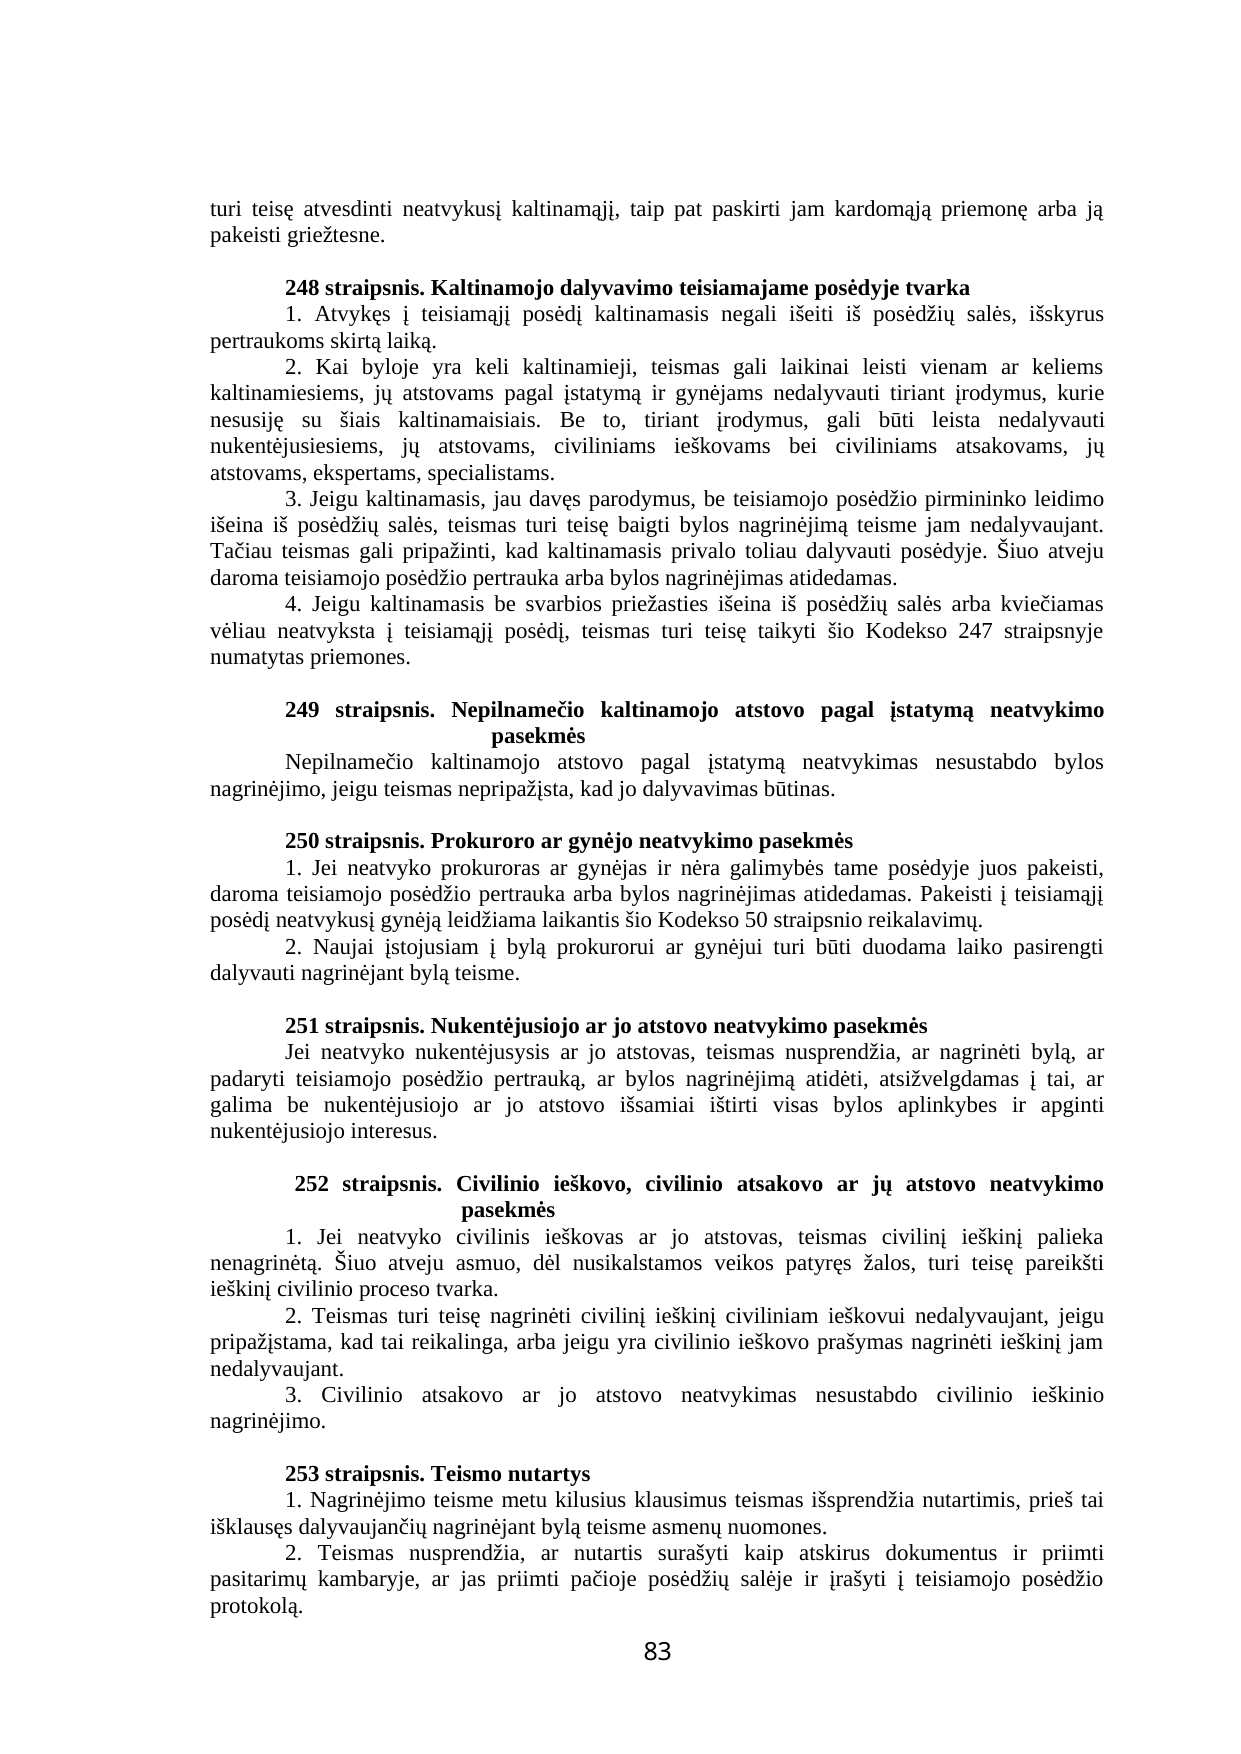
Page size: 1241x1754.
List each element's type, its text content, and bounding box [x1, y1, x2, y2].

text Nepilnamečio kaltinamojo atstovo pagal įstatymą neatvykimas nesustabdo bylos nagrinėjimo, jeigu teismas nepripažįsta, kad jo dalyvavimas būtinas. [210, 748, 1106, 801]
text 1. Nagrinėjimo teisme metu kilusius klausimus teismas išsprendžia nutartimis, prieš tai išklausęs dalyvaujančių nagrinėjant bylą teisme asmenų nuomones. [210, 1486, 1106, 1539]
text 2. Teismas nusprendžia, ar nutartis surašyti kaip atskirus dokumentus ir priimti pasitarimų kambaryje, ar jas priimti pačioje posėdžių salėje ir įrašyti į teisiamojo posėdžio protokolą. [210, 1539, 1106, 1618]
text 3. Jeigu kaltinamasis, jau davęs parodymus, be teisiamojo posėdžio pirmininko leidimo išeina iš posėdžių salės, teismas turi teisę baigti bylos nagrinėjimą teisme jam nedalyvaujant. Tačiau teismas gali pripažinti, kad kaltinamasis privalo toliau dalyvauti posėdyje. Šiuo atveju daroma teisiamojo posėdžio pertrauka arba bylos nagrinėjimas atidedamas. [210, 485, 1106, 590]
text 251 straipsnis. Nukentėjusiojo ar jo atstovo neatvykimo pasekmės [210, 1012, 1106, 1038]
text Jei neatvyko nukentėjusysis ar jo atstovas, teismas nusprendžia, ar nagrinėti bylą, ar padaryti teisiamojo posėdžio pertrauką, ar bylos nagrinėjimą atidėti, atsižvelgdamas į tai, ar galima be nukentėjusiojo ar jo atstovo išsamiai ištirti visas bylos aplinkybes ir apginti nukentėjusiojo interesus. [210, 1038, 1106, 1144]
text 1. Jei neatvyko prokuroras ar gynėjas ir nėra galimybės tame posėdyje juos pakeisti, daroma teisiamojo posėdžio pertrauka arba bylos nagrinėjimas atidedamas. Pakeisti į teisiamąjį posėdį neatvykusį gynėją leidžiama laikantis šio Kodekso 50 straipsnio reikalavimų. [210, 854, 1106, 933]
text 3. Civilinio atsakovo ar jo atstovo neatvykimas nesustabdo civilinio ieškinio nagrinėjimo. [210, 1381, 1106, 1434]
text 2. Kai byloje yra keli kaltinamieji, teismas gali laikinai leisti vienam ar keliems kaltinamiesiems, jų atstovams pagal įstatymą ir gynėjams nedalyvauti tiriant įrodymus, kurie nesusiję su šiais kaltinamaisiais. Be to, tiriant įrodymus, gali būti leista nedalyvauti nukentėjusiesiems, jų atstovams, civiliniams ieškovams bei civiliniams atsakovams, jų atstovams, ekspertams, specialistams. [210, 353, 1106, 485]
text 1. Atvykęs į teisiamąjį posėdį kaltinamasis negali išeiti iš posėdžių salės, išskyrus pertraukoms skirtą laiką. [210, 300, 1106, 353]
text 2. Teismas turi teisę nagrinėti civilinį ieškinį civiliniam ieškovui nedalyvaujant, jeigu pripažįstama, kad tai reikalinga, arba jeigu yra civilinio ieškovo prašymas nagrinėti ieškinį jam nedalyvaujant. [210, 1302, 1106, 1381]
text 2. Naujai įstojusiam į bylą prokurorui ar gynėjui turi būti duodama laiko pasirengti dalyvauti nagrinėjant bylą teisme. [210, 933, 1106, 986]
text 249 straipsnis. Nepilnamečio kaltinamojo atstovo pagal įstatymą neatvykimo pasekmės [285, 696, 1106, 748]
text turi teisę atvesdinti neatvykusį kaltinamąjį, taip pat paskirti jam kardomąją priemonę arba ją pakeisti griežtesne. [210, 195, 1106, 248]
text 253 straipsnis. Teismo nutartys [210, 1460, 1106, 1486]
text 1. Jei neatvyko civilinis ieškovas ar jo atstovas, teismas civilinį ieškinį palieka nenagrinėtą. Šiuo atveju asmuo, dėl nusikalstamos veikos patyręs žalos, turi teisę pareikšti ieškinį civilinio proceso tvarka. [210, 1223, 1106, 1302]
text 250 straipsnis. Prokuroro ar gynėjo neatvykimo pasekmės [210, 827, 1106, 854]
text 4. Jeigu kaltinamasis be svarbios priežasties išeina iš posėdžių salės arba kviečiamas vėliau neatvyksta į teisiamąjį posėdį, teismas turi teisę taikyti šio Kodekso 247 straipsnyje numatytas priemones. [210, 590, 1106, 669]
text 252 straipsnis. Civilinio ieškovo, civilinio atsakovo ar jų atstovo neatvykimo pasekmės [294, 1170, 1106, 1223]
text 248 straipsnis. Kaltinamojo dalyvavimo teisiamajame posėdyje tvarka [210, 274, 1106, 300]
